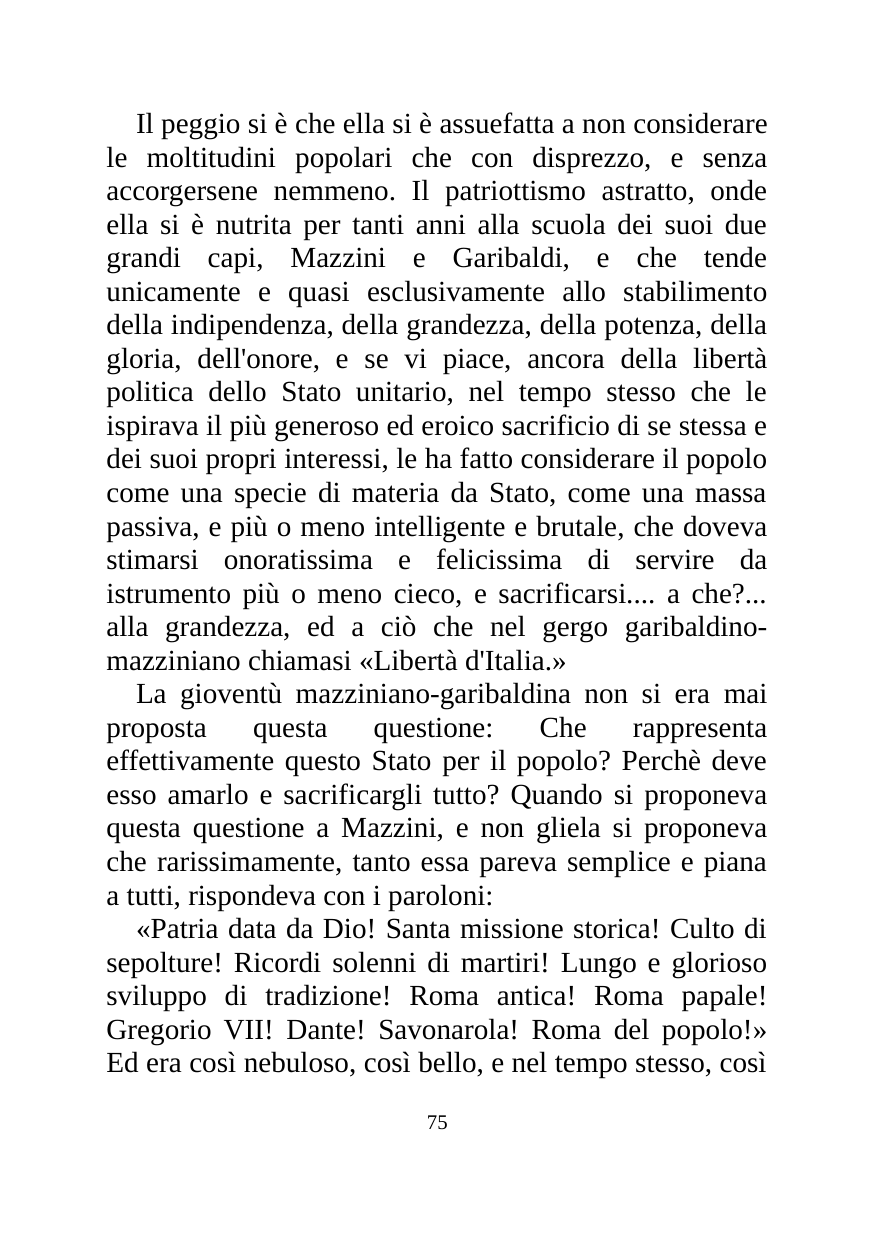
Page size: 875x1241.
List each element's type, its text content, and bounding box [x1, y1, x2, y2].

text La gioventù mazziniano-garibaldina non si era mai proposta questa questione: Che rappresenta effettivamente questo Stato per il popolo? Perchè deve esso amarlo e sacrificargli tutto? Quando si proponeva questa questione a Mazzini, e non gliela si proponeva che rarissimamente, tanto essa pareva semplice e piana a tutti, rispondeva con i paroloni: [106, 676, 768, 911]
text «Patria data da Dio! Santa missione storica! Culto di sepolture! Ricordi solenni di martiri! Lungo e glorioso sviluppo di tradizione! Roma antica! Roma papale! Gregorio VII! Dante! Savonarola! Roma del popolo!» Ed era così nebuloso, così bello, e nel tempo stesso, così [106, 911, 768, 1079]
text Il peggio si è che ella si è assuefatta a non considerare le moltitudini popolari che con disprezzo, e senza accorgersene nemmeno. Il patriottismo astratto, onde ella si è nutrita per tanti anni alla scuola dei suoi due grandi capi, Mazzini e Garibaldi, e che tende unicamente e quasi esclusivamente allo stabilimento della indipendenza, della grandezza, della potenza, della gloria, dell'onore, e se vi piace, ancora della libertà politica dello Stato unitario, nel tempo stesso che le ispirava il più generoso ed eroico sacrificio di se stessa e dei suoi propri interessi, le ha fatto considerare il popolo come una specie di materia da Stato, come una massa passiva, e più o meno intelligente e brutale, che doveva stimarsi onoratissima e felicissima di servire da istrumento più o meno cieco, e sacrificarsi.... a che?... alla grandezza, ed a ciò che nel gergo garibaldino-mazziniano chiamasi «Libertà d'Italia.» [106, 106, 768, 676]
